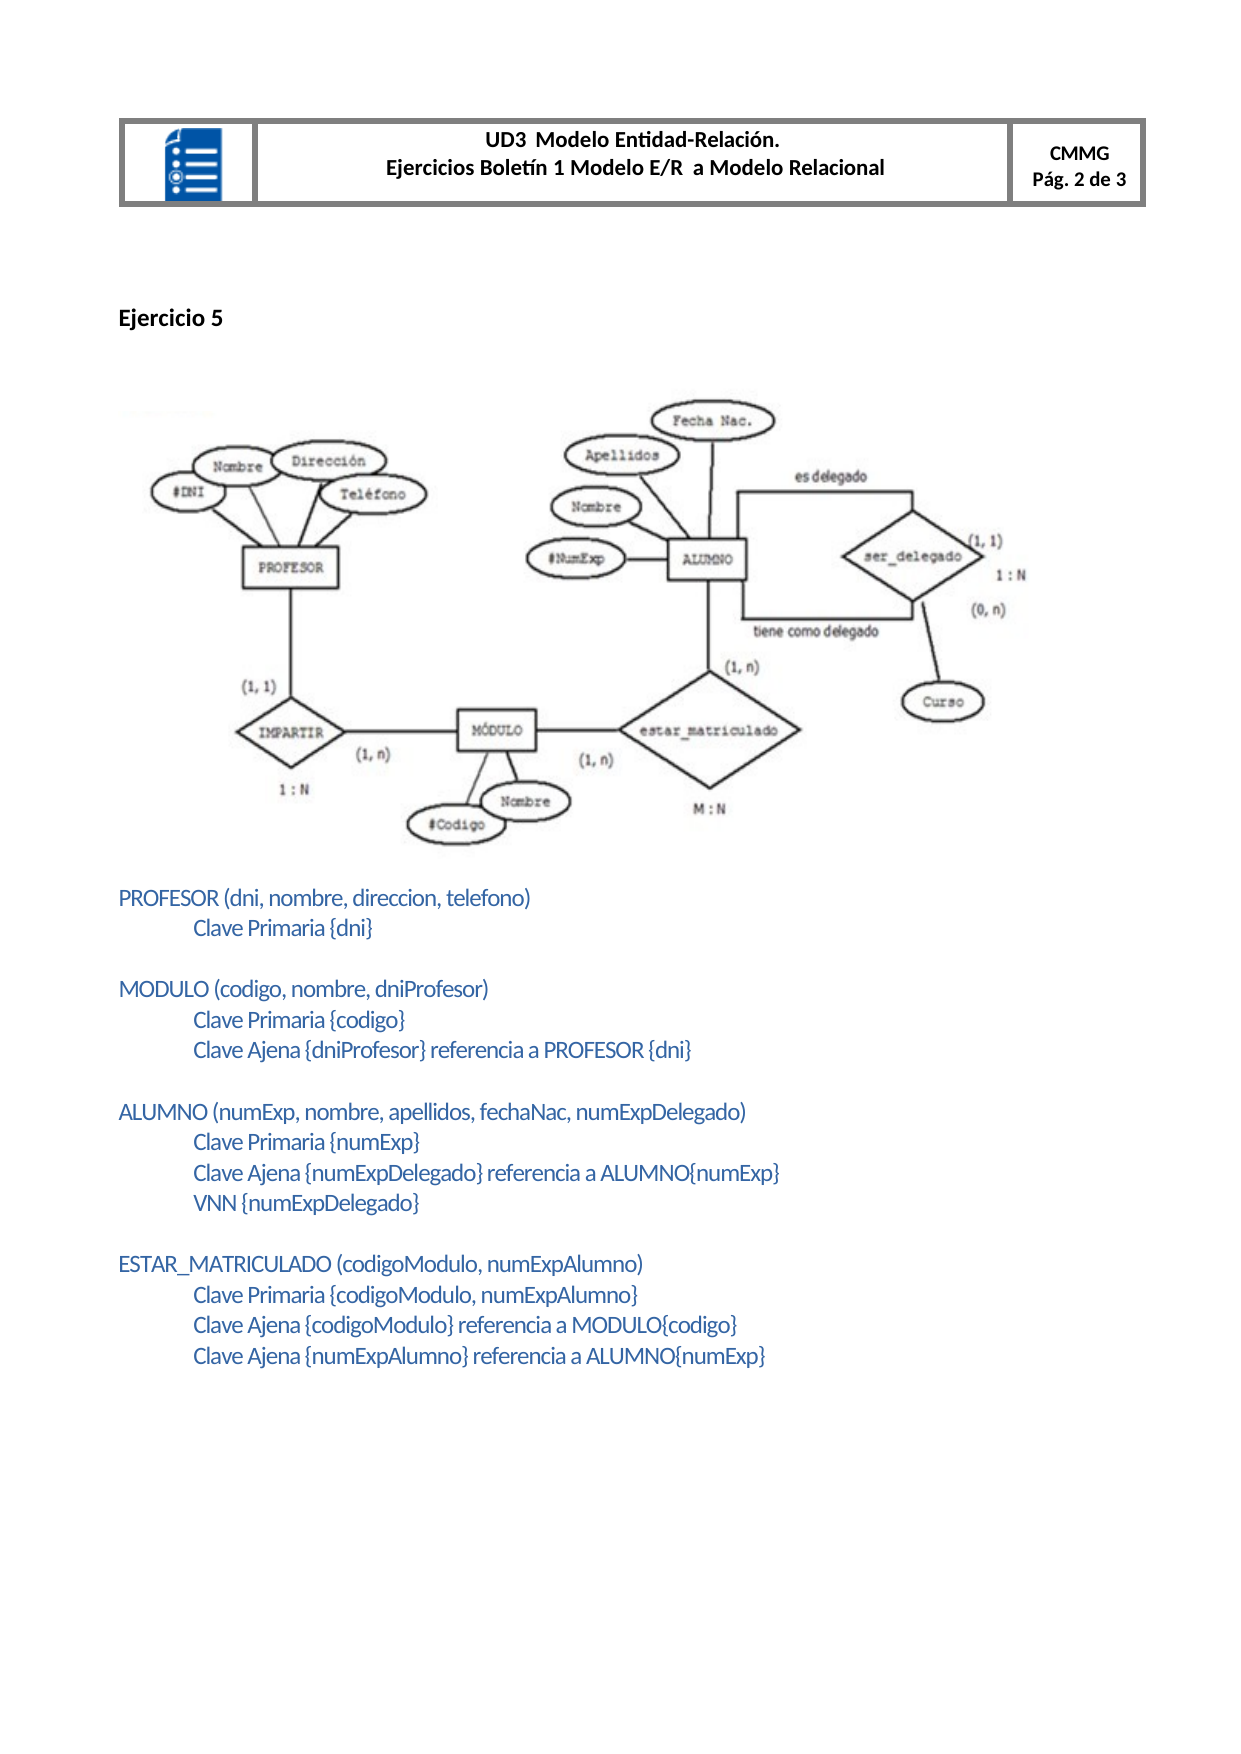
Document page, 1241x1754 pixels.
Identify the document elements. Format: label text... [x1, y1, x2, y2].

text Clave Ajena {numExpDelegado} referencia a ALUMNO{numExp} [118, 1157, 1152, 1187]
text Clave Primaria {numExp} [118, 1126, 1152, 1157]
text ALUMNO (numExp, nombre, apellidos, fechaNac, numExpDelegado) [118, 1096, 1152, 1126]
text PROFESOR (dni, nombre, direccion, telefono) [118, 882, 1152, 912]
text Clave Primaria {dni} [118, 912, 1152, 943]
text Clave Primaria {codigoModulo, numExpAlumno} [118, 1279, 1152, 1309]
text Clave Ajena {numExpAlumno} referencia a ALUMNO{numExp} [118, 1340, 1152, 1370]
text VNN {numExpDelegado} [118, 1187, 1152, 1218]
text ESTAR_MATRICULADO (codigoModulo, numExpAlumno) [118, 1248, 1152, 1279]
text Clave Primaria {codigo} [118, 1004, 1152, 1034]
text Ejercicio 5 [118, 302, 1152, 333]
picture [118, 362, 1030, 859]
text Clave Ajena {dniProfesor} referencia a PROFESOR {dni} [118, 1034, 1152, 1065]
text MODULO (codigo, nombre, dniProfesor) [118, 973, 1152, 1004]
text Clave Ajena {codigoModulo} referencia a MODULO{codigo} [118, 1309, 1152, 1340]
picture [164, 128, 223, 201]
